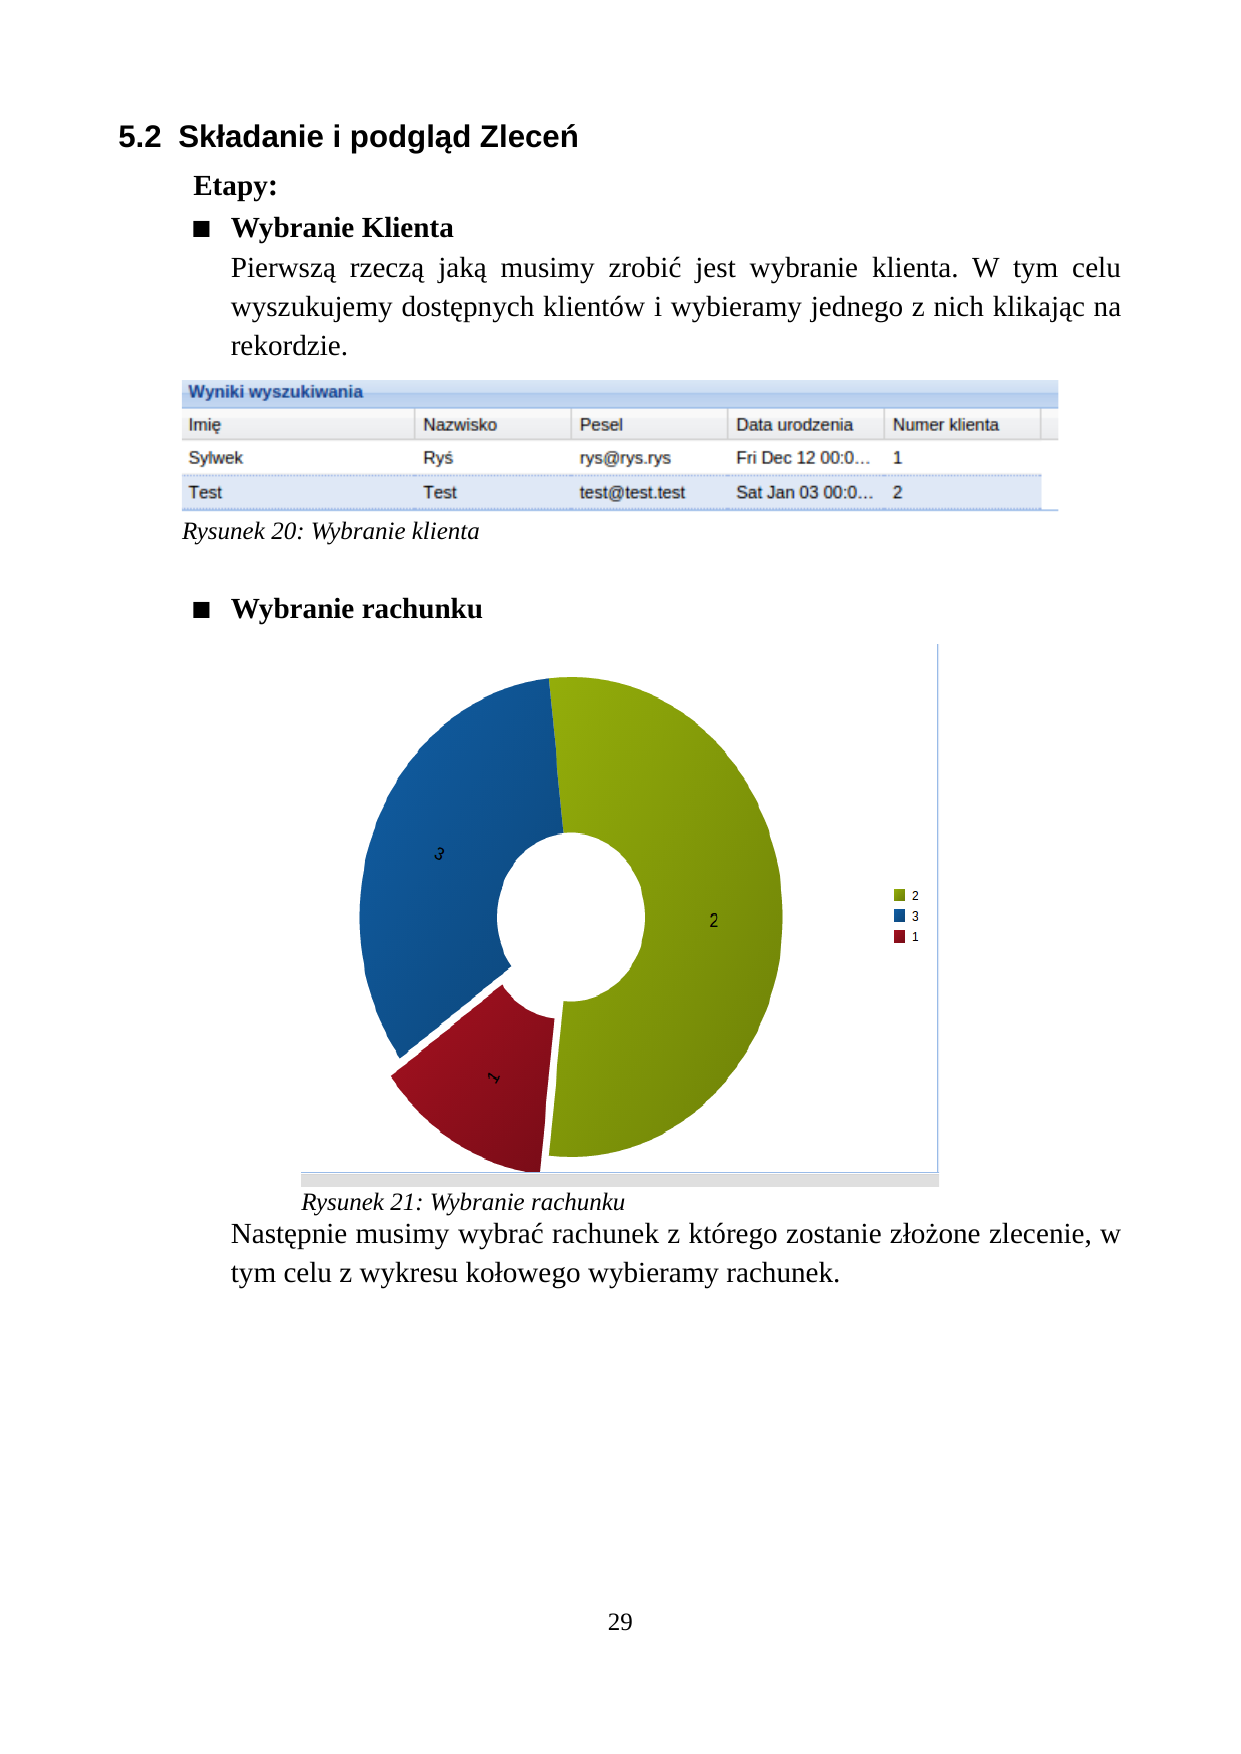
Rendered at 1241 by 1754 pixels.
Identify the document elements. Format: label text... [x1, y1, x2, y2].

list Rysunek 21: Wybranie rachunku [301, 1187, 939, 1216]
list Etapy: [156, 167, 1122, 202]
picture [181, 380, 1059, 516]
list Rysunek 20: Wybranie klienta [182, 516, 1058, 545]
subtitle Składanie i podgląd Zleceń [118, 118, 1122, 154]
list Wybranie rachunku [193, 592, 1122, 625]
list Pierwszą rzeczą jaką musimy zrobić jest wybranie klienta. W tym celu wyszukujemy dostępnych klientów i wybieramy jednego z nich klikając na rekordzie. [193, 250, 1122, 362]
picture [301, 644, 940, 1187]
list Następnie musimy wybrać rachunek z którego zostanie złożone zlecenie, w tym celu z wykresu kołowego wybieramy rachunek. [193, 1187, 1122, 1288]
list Wybranie Klienta [193, 210, 1122, 243]
